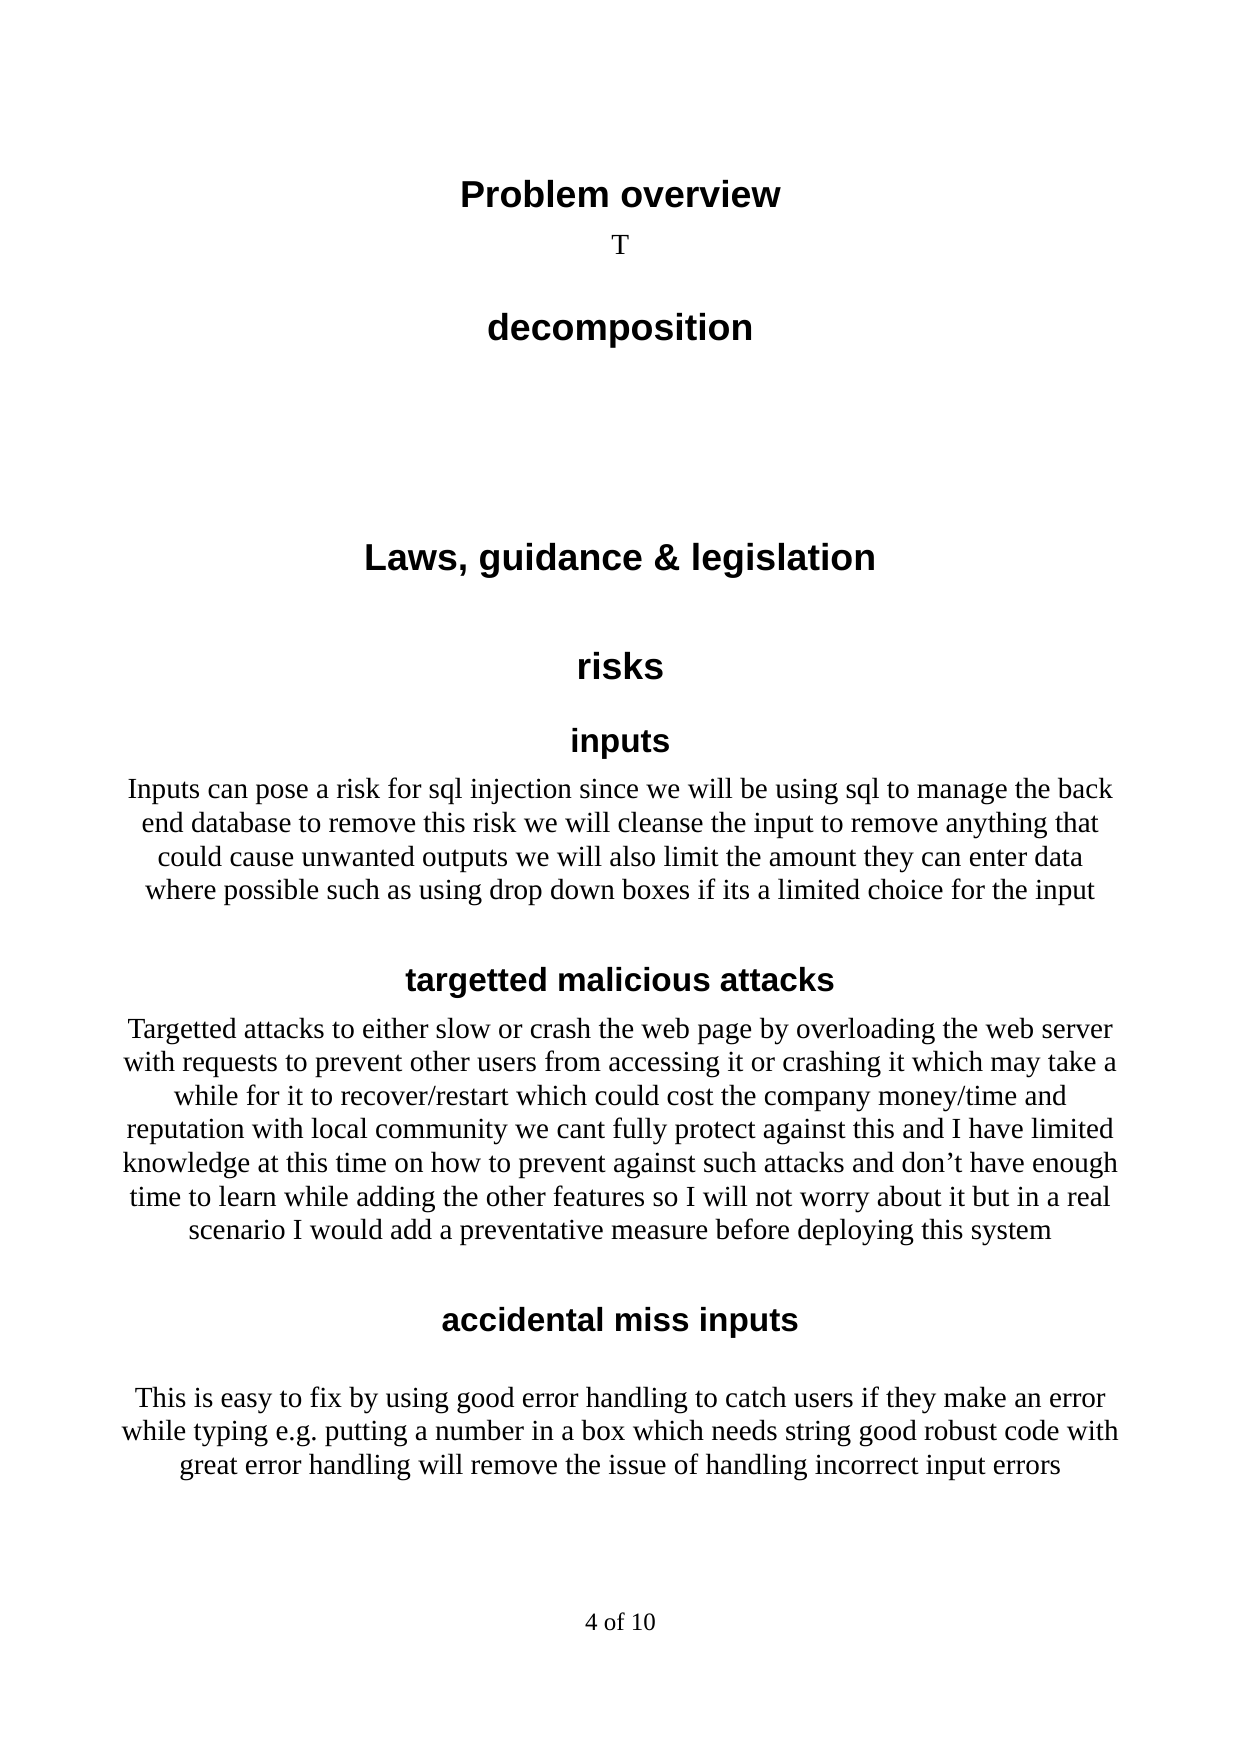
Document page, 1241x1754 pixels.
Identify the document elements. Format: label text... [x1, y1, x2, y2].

subtitle risks [118, 644, 1122, 687]
subtitle accidental miss inputs [118, 1300, 1122, 1339]
text Targetted attacks to either slow or crash the web page by overloading the web server with requests to prevent other users from accessing it or crashing it which may take a while for it to recover/restart which could cost the company money/time and reputation with local community we cant fully protect against this and I have limited knowledge at this time on how to prevent against such attacks and don’t have enough time to learn while adding the other features so I will not worry about it but in a real scenario I would add a preventative measure before deploying this system [118, 1011, 1122, 1246]
subtitle Laws, guidance & legislation [118, 535, 1122, 578]
subtitle targetted malicious attacks [118, 960, 1122, 998]
text This is easy to fix by using good error handling to catch users if they make an error while typing e.g. putting a number in a box which needs string good robust code with great error handling will remove the issue of handling incorrect input errors [118, 1380, 1122, 1481]
text Inputs can pose a risk for sql injection since we will be using sql to manage the back end database to remove this risk we will cleanse the input to remove anything that could cause unwanted outputs we will also limit the amount they can enter data where possible such as using drop down boxes if its a limited choice for the input [118, 772, 1122, 906]
subtitle inputs [118, 721, 1122, 759]
text T [118, 227, 1122, 261]
subtitle decomposition [118, 306, 1122, 349]
subtitle Problem overview [118, 172, 1122, 215]
